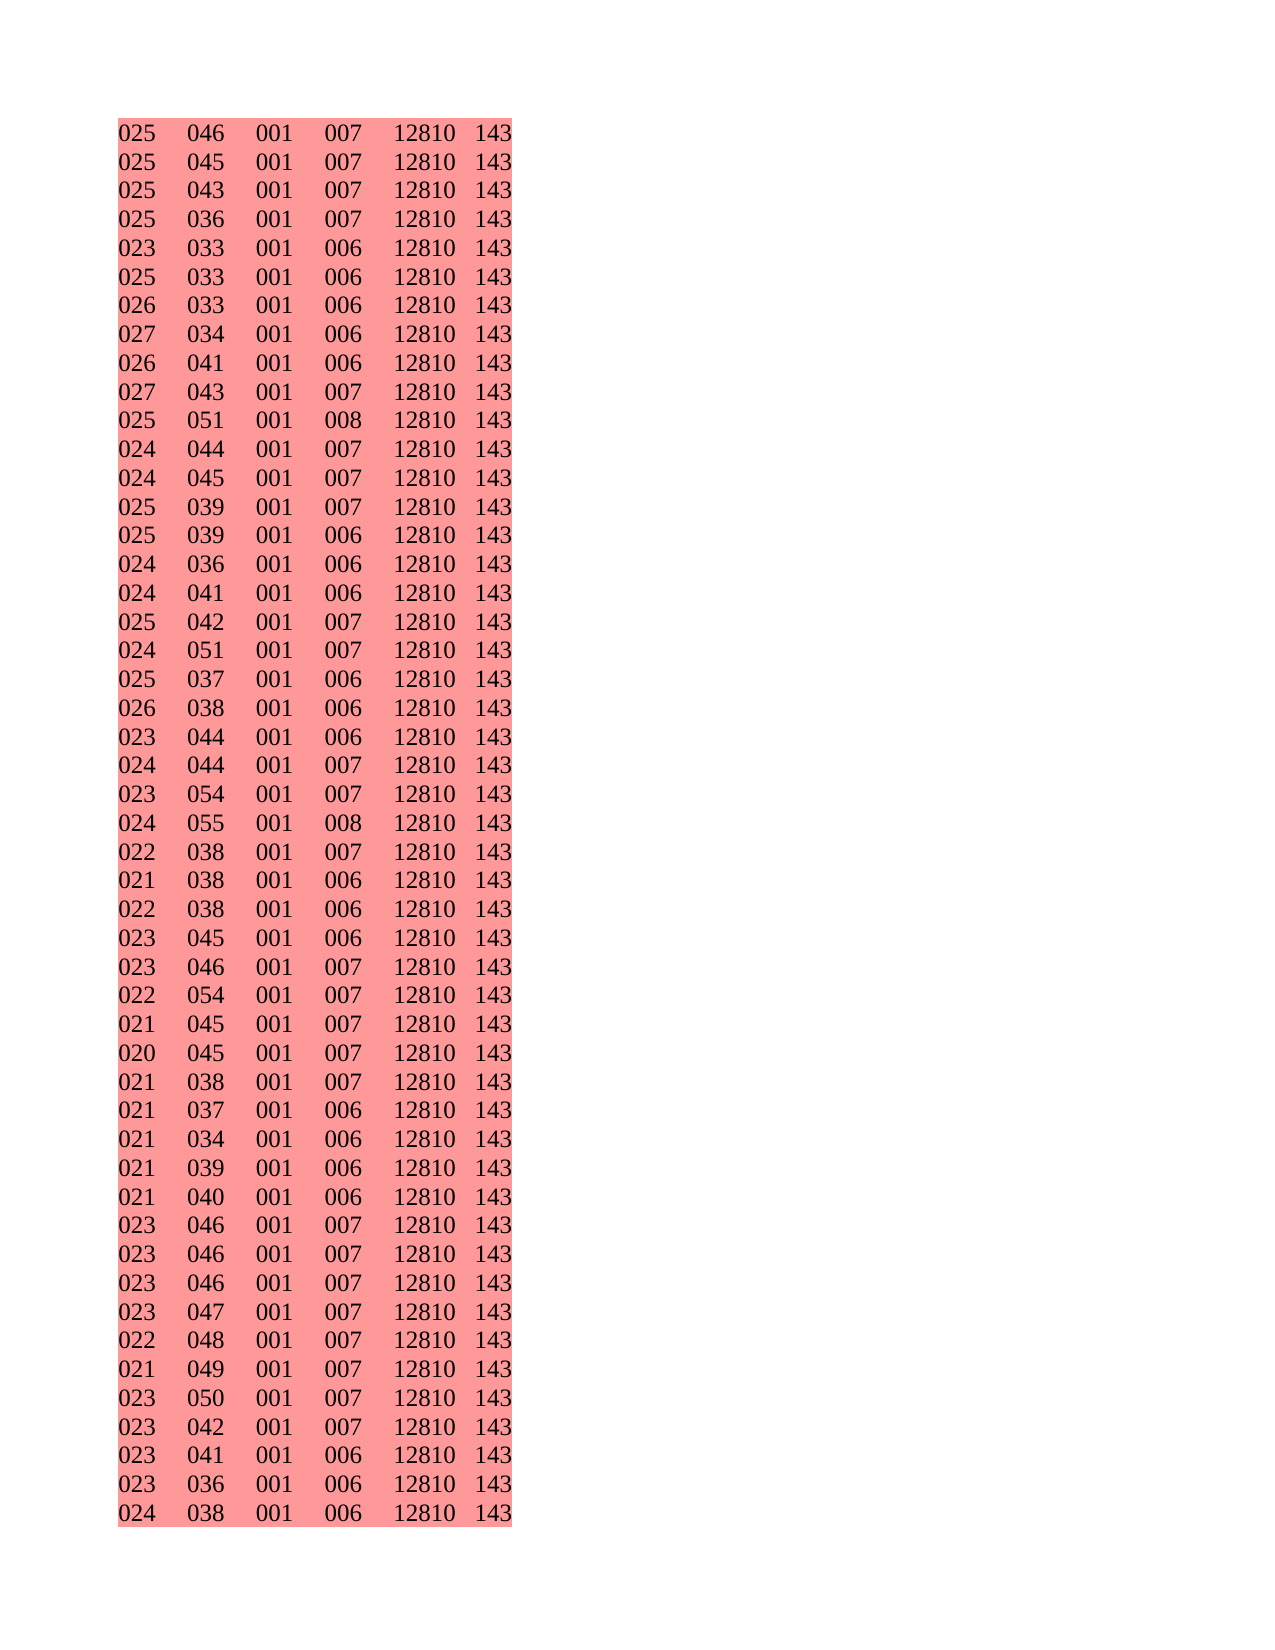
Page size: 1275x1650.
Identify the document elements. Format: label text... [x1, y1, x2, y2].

text 024 036 001 006 12810 143 [118, 549, 1157, 578]
text 025 051 001 008 12810 143 [118, 406, 1157, 434]
text 023 046 001 007 12810 143 [118, 1268, 1157, 1297]
text 024 051 001 007 12810 143 [118, 636, 1157, 664]
text 026 038 001 006 12810 143 [118, 693, 1157, 722]
text 022 054 001 007 12810 143 [118, 981, 1157, 1009]
text 026 041 001 006 12810 143 [118, 348, 1157, 377]
text 022 048 001 007 12810 143 [118, 1326, 1157, 1354]
text 021 039 001 006 12810 143 [118, 1153, 1157, 1182]
text 025 043 001 007 12810 143 [118, 176, 1157, 204]
text 023 046 001 007 12810 143 [118, 1211, 1157, 1239]
text 023 047 001 007 12810 143 [118, 1297, 1157, 1326]
text 025 037 001 006 12810 143 [118, 664, 1157, 693]
text 021 040 001 006 12810 143 [118, 1182, 1157, 1211]
text 025 036 001 007 12810 143 [118, 204, 1157, 233]
text 023 045 001 006 12810 143 [118, 923, 1157, 952]
text 021 038 001 006 12810 143 [118, 866, 1157, 894]
text 023 041 001 006 12810 143 [118, 1441, 1157, 1469]
text 023 054 001 007 12810 143 [118, 779, 1157, 808]
text 021 049 001 007 12810 143 [118, 1354, 1157, 1383]
text 021 045 001 007 12810 143 [118, 1009, 1157, 1038]
text 024 044 001 007 12810 143 [118, 434, 1157, 463]
text 023 046 001 007 12810 143 [118, 1239, 1157, 1268]
text 027 034 001 006 12810 143 [118, 319, 1157, 348]
text 024 045 001 007 12810 143 [118, 463, 1157, 492]
text 025 039 001 006 12810 143 [118, 521, 1157, 549]
text 025 045 001 007 12810 143 [118, 147, 1157, 176]
text 022 038 001 007 12810 143 [118, 837, 1157, 866]
text 023 036 001 006 12810 143 [118, 1469, 1157, 1498]
text 020 045 001 007 12810 143 [118, 1038, 1157, 1067]
text 026 033 001 006 12810 143 [118, 291, 1157, 319]
text 023 044 001 006 12810 143 [118, 722, 1157, 751]
text 024 038 001 006 12810 143 [118, 1498, 1157, 1527]
text 025 046 001 007 12810 143 [118, 118, 1157, 147]
text 021 037 001 006 12810 143 [118, 1096, 1157, 1124]
text 022 038 001 006 12810 143 [118, 894, 1157, 923]
text 023 042 001 007 12810 143 [118, 1412, 1157, 1441]
text 023 033 001 006 12810 143 [118, 233, 1157, 262]
text 024 044 001 007 12810 143 [118, 751, 1157, 779]
text 025 039 001 007 12810 143 [118, 492, 1157, 521]
text 023 046 001 007 12810 143 [118, 952, 1157, 981]
text 027 043 001 007 12810 143 [118, 377, 1157, 406]
text 025 033 001 006 12810 143 [118, 262, 1157, 291]
text 024 041 001 006 12810 143 [118, 578, 1157, 607]
text 021 038 001 007 12810 143 [118, 1067, 1157, 1096]
text 023 050 001 007 12810 143 [118, 1383, 1157, 1412]
text 024 055 001 008 12810 143 [118, 808, 1157, 837]
text 021 034 001 006 12810 143 [118, 1124, 1157, 1153]
text 025 042 001 007 12810 143 [118, 607, 1157, 636]
